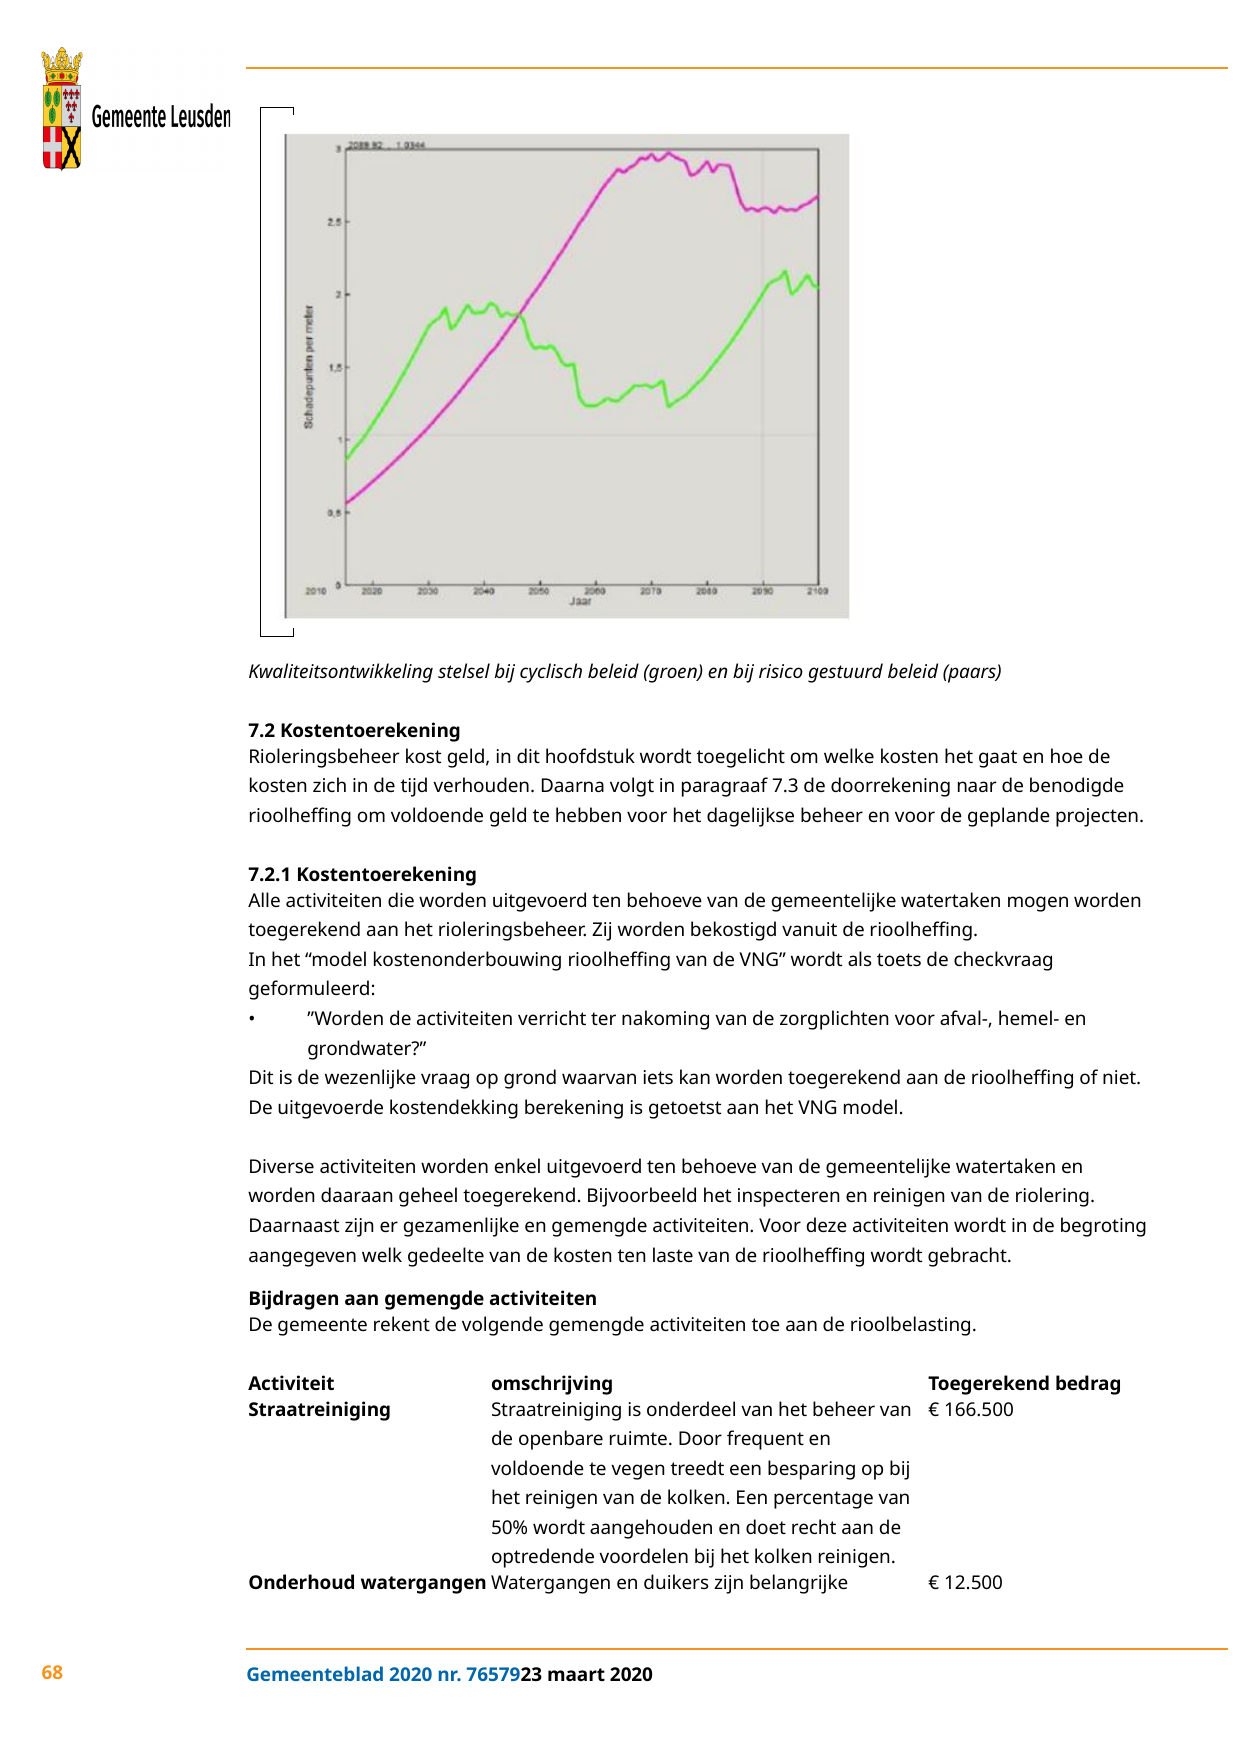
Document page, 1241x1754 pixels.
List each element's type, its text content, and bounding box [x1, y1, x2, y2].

table_cell € 166.500 [928, 1396, 1152, 1569]
table_cell Straatreiniging is onderdeel van het beheer van de openbare ruimte. Door frequent en voldoende te vegen treedt een besparing op bij het reinigen van de kolken. Een percentage van 50% wordt aangehouden en doet recht aan de optredende voordelen bij het kolken reinigen. [491, 1396, 928, 1569]
table_cell Watergangen en duikers zijn belangrijke [491, 1569, 928, 1595]
text De gemeente rekent de volgende gemengde activiteiten toe aan de rioolbelasting. [248, 1311, 1152, 1336]
table_header omschrijving [491, 1370, 928, 1396]
text Alle activiteiten die worden uitgevoerd ten behoeve van de gemeentelijke watertaken mogen worden toegerekend aan het rioleringsbeheer. Zij worden bekostigd vanuit de rioolheffing. [248, 887, 1152, 942]
table_cell Onderhoud watergangen [248, 1569, 491, 1595]
text Diverse activiteiten worden enkel uitgevoerd ten behoeve van de gemeentelijke watertaken en worden daaraan geheel toegerekend. Bijvoorbeeld het inspecteren en reinigen van de riolering. Daarnaast zijn er gezamenlijke en gemengde activiteiten. Voor deze activiteiten wordt in de begroting aangegeven welk gedeelte van de kosten ten laste van de rioolheffing wordt gebracht. [248, 1153, 1152, 1268]
text Dit is de wezenlijke vraag op grond waarvan iets kan worden toegerekend aan de rioolheffing of niet. De uitgevoerde kostendekking berekening is getoetst aan het VNG model. [248, 1064, 1152, 1120]
list ”Worden de activiteiten verricht ter nakoming van de zorgplichten voor afval-, hemel- en grondwater?” [248, 1005, 1152, 1061]
text Rioleringsbeheer kost geld, in dit hoofdstuk wordt toegelicht om welke kosten het gaat en hoe de kosten zich in de tijd verhouden. Daarna volgt in paragraaf 7.3 de doorrekening naar de benodigde rioolheffing om voldoende geld te hebben voor het dagelijkse beheer en voor de geplande projecten. [248, 743, 1152, 828]
table_header Activiteit [248, 1370, 491, 1396]
text Kwaliteitsontwikkeling stelsel bij cyclisch beleid (groen) en bij risico gestuurd beleid (paars) [248, 658, 1152, 684]
table_cell € 12.500 [928, 1569, 1152, 1595]
table_header Toegerekend bedrag [928, 1370, 1152, 1396]
picture [41, 47, 231, 172]
text 7.2 Kostentoerekening [248, 717, 1152, 743]
text Bijdragen aan gemengde activiteiten [248, 1285, 1152, 1311]
text In het “model kostenonderbouwing rioolheffing van de VNG” wordt als toets de checkvraag geformuleerd: [248, 946, 1152, 1001]
picture [268, 115, 860, 628]
table_cell Straatreiniging [248, 1396, 491, 1569]
text 7.2.1 Kostentoerekening [248, 861, 1152, 887]
